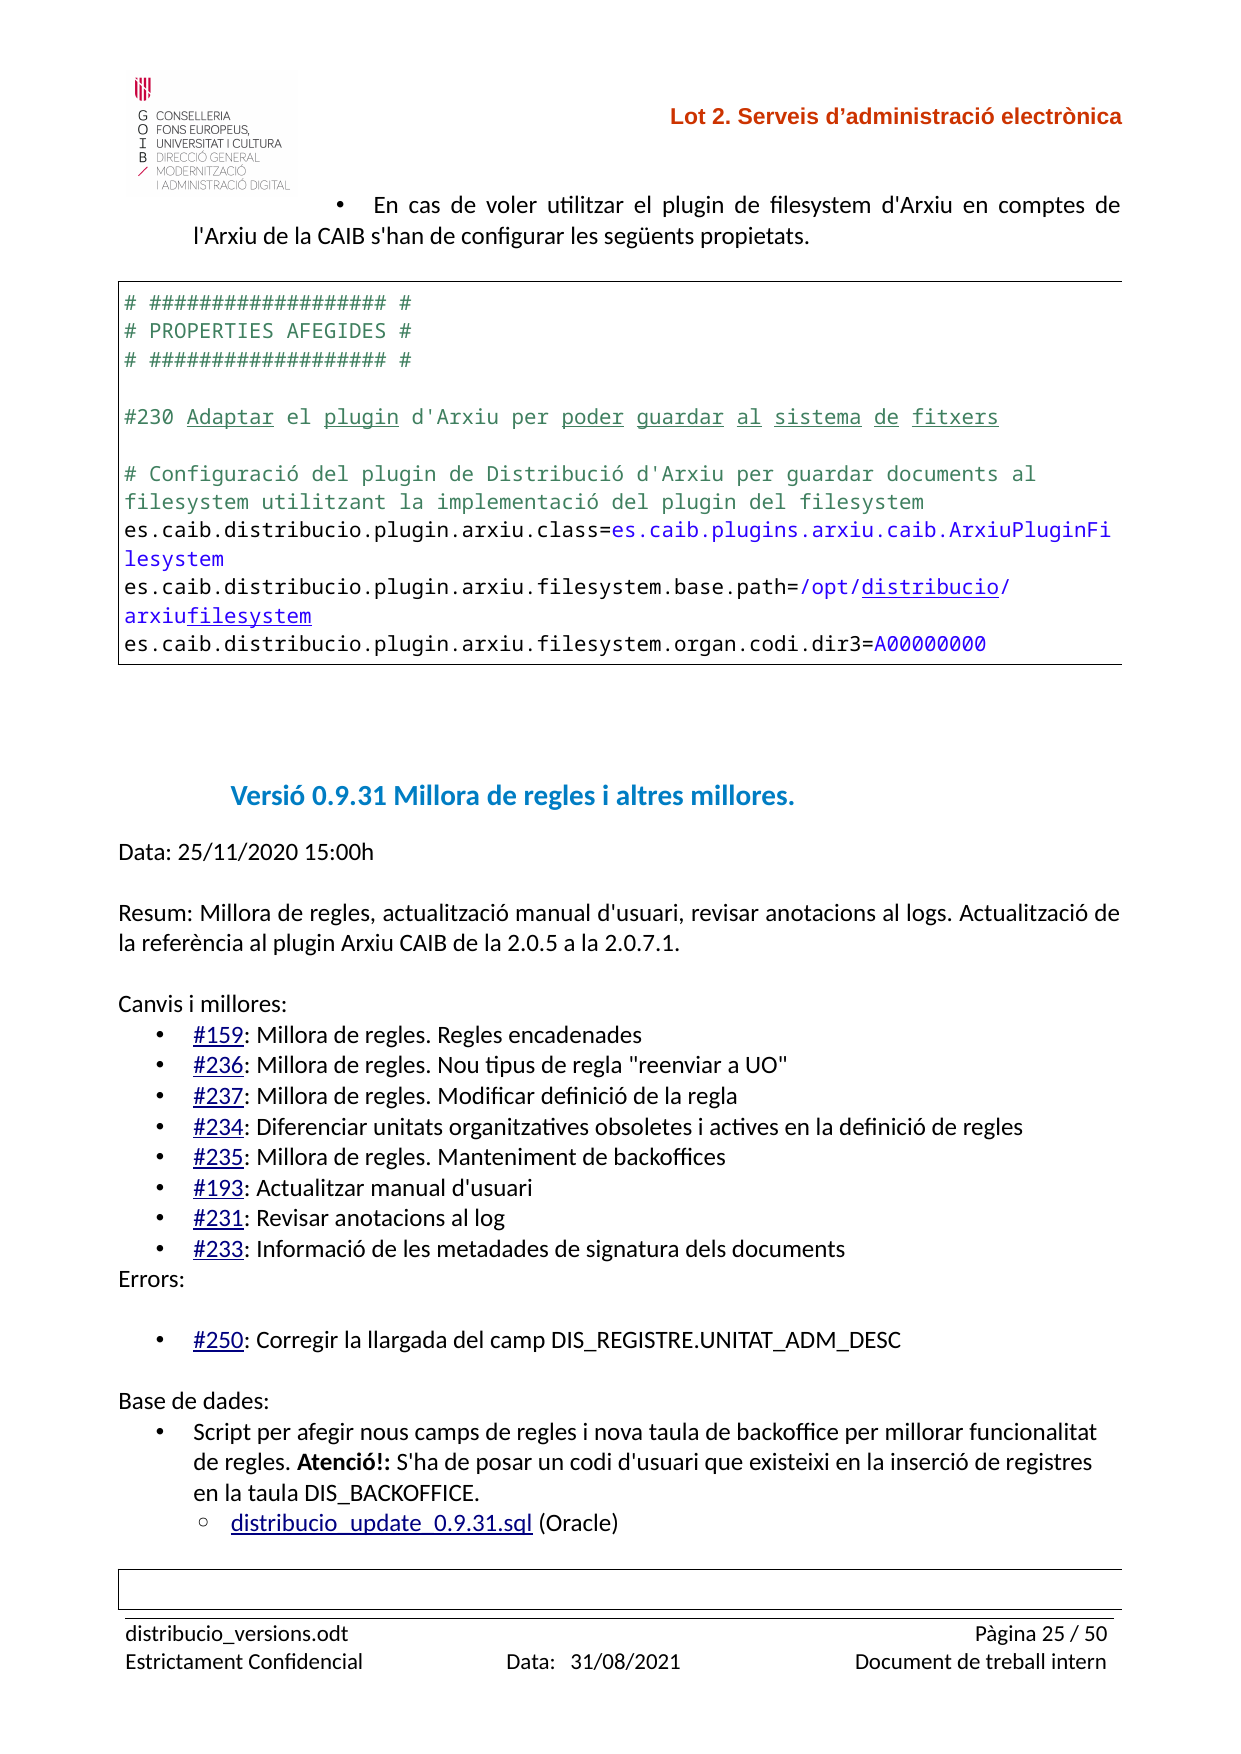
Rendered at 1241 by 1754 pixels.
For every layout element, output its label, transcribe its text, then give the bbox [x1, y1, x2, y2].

list distribucio_update_0.9.31.sql (Oracle) [193, 1507, 1122, 1538]
subtitle Versió 0.9.31 Millora de regles i altres millores. [153, 777, 1122, 812]
list #233: Informació de les metadades de signatura dels documents [156, 1233, 1122, 1263]
list #159: Millora de regles. Regles encadenades [156, 1019, 1122, 1049]
table_header # ################### # # PROPERTIES AFEGIDES # # ################### # #230 Adaptar el plugin d'Arxiu per poder guardar al sistema de fitxers # Configuració del plugin de Distribució d'Arxiu per guardar documents al filesystem utilitzant la implementació del plugin del filesystem es.caib.distribucio.plugin.arxiu.class=es.caib.plugins.arxiu.caib.ArxiuPluginFilesystem es.caib.distribucio.plugin.arxiu.filesystem.base.path=/opt/distribucio/arxiufilesystem es.caib.distribucio.plugin.arxiu.filesystem.organ.codi.dir3=A00000000 [119, 282, 1122, 663]
list #236: Millora de regles. Nou tipus de regla "reenviar a UO" [156, 1049, 1122, 1080]
text Errors: [118, 1263, 1122, 1294]
list Script per afegir nous camps de regles i nova taula de backoffice per millorar funcionalitat de regles. Atenció!: S'ha de posar un codi d'usuari que existeixi en la inserció de registres en la taula DIS_BACKOFFICE. [156, 1416, 1122, 1507]
picture [126, 70, 299, 197]
list #234: Diferenciar unitats organitzatives obsoletes i actives en la definició de regles [156, 1111, 1122, 1141]
list #231: Revisar anotacions al log [156, 1202, 1122, 1233]
list En cas de voler utilitzar el plugin de filesystem d'Arxiu en comptes de l'Arxiu de la CAIB s'han de configurar les següents propietats. [156, 190, 1122, 251]
text Canvis i millores: [118, 988, 1122, 1019]
list #193: Actualitzar manual d'usuari [156, 1172, 1122, 1202]
list #235: Millora de regles. Manteniment de backoffices [156, 1141, 1122, 1172]
list #250: Corregir la llargada del camp DIS_REGISTRE.UNITAT_ADM_DESC [156, 1324, 1122, 1355]
text Data: 25/11/2020 15:00h [118, 836, 1122, 866]
text Resum: Millora de regles, actualització manual d'usuari, revisar anotacions al logs. Actualització de la referència al plugin Arxiu CAIB de la 2.0.5 a la 2.0.7.1. [118, 897, 1122, 958]
list #237: Millora de regles. Modificar definició de la regla [156, 1080, 1122, 1111]
text Base de dades: [118, 1385, 1122, 1416]
